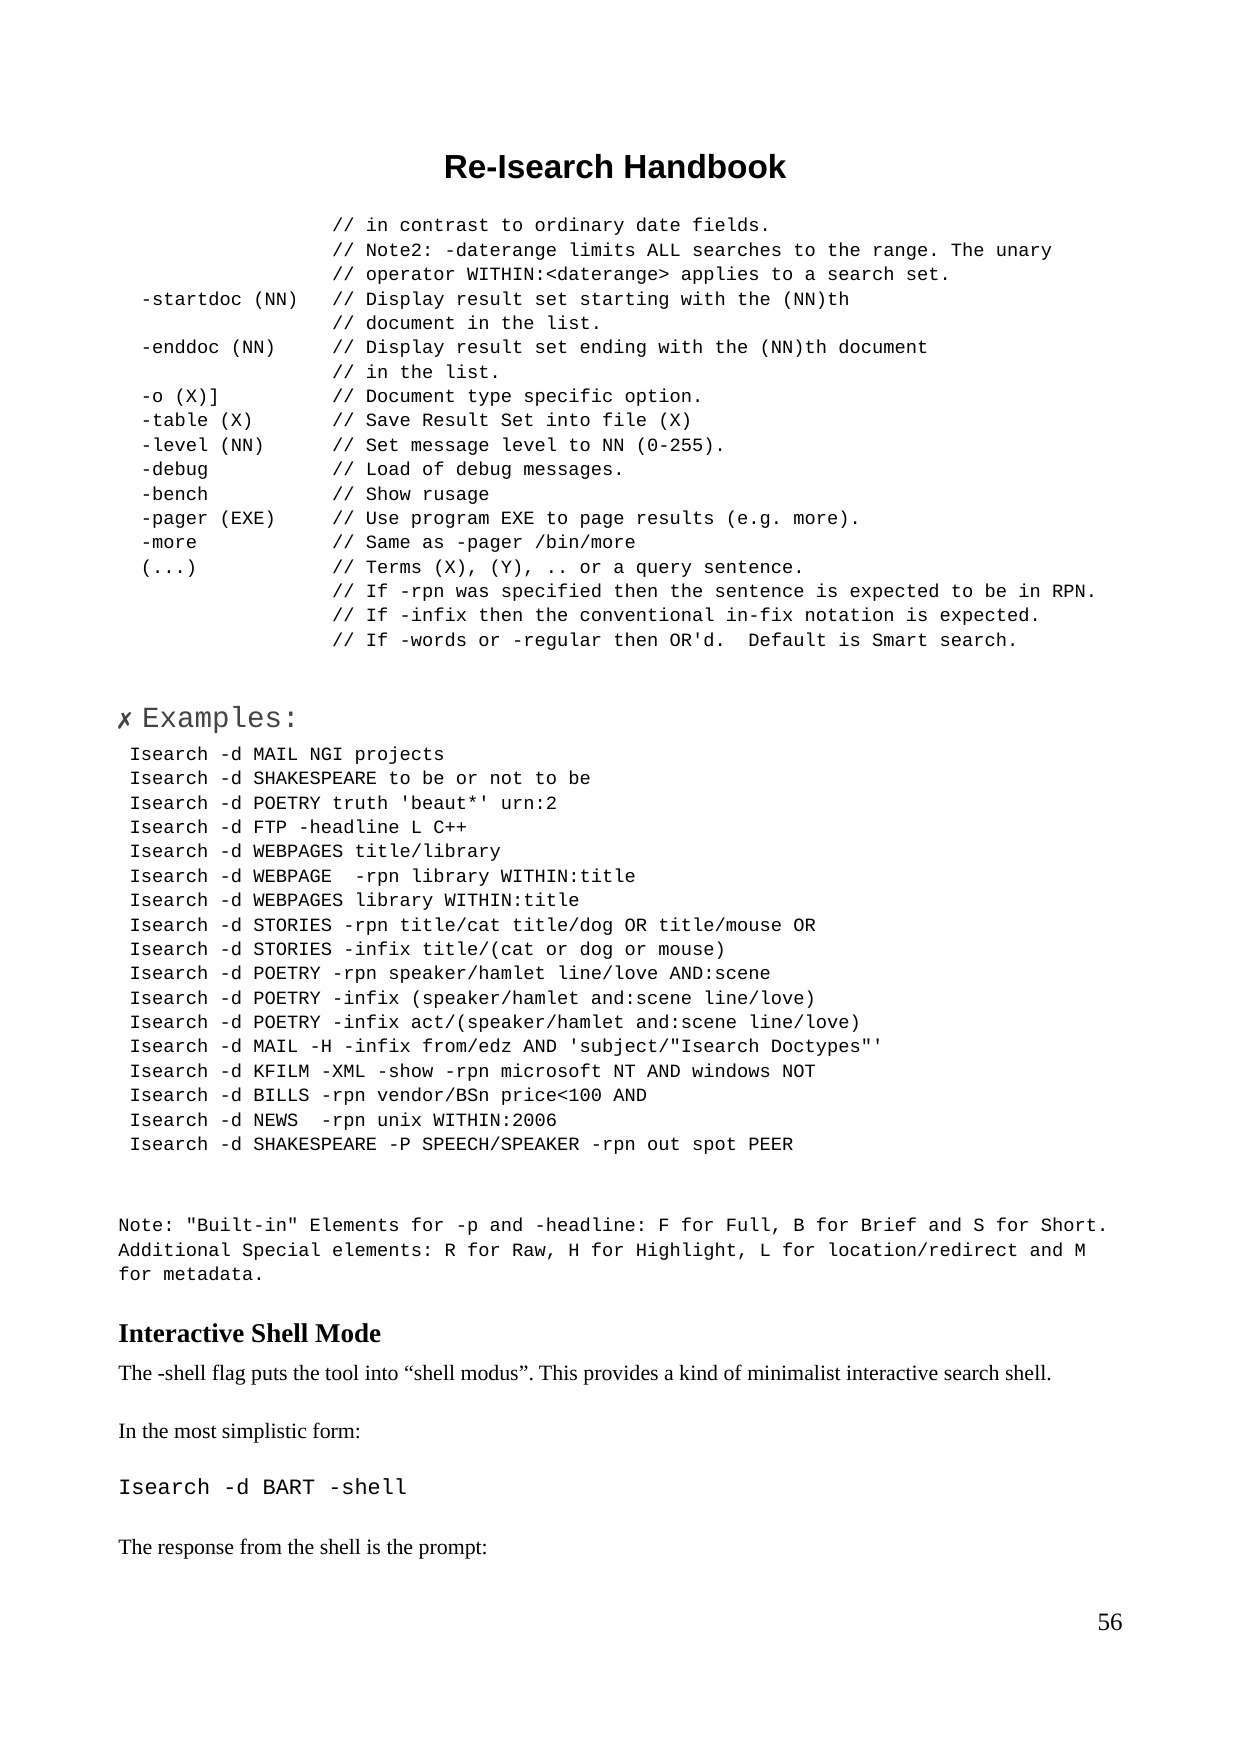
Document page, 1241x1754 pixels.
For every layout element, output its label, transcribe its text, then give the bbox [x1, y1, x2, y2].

text -table (X) // Save Result Set into file (X) [118, 411, 1122, 432]
text Isearch -d WEBPAGE -rpn library WITHIN:title [118, 867, 1122, 888]
text Additional Special elements: R for Raw, H for Highlight, L for location/redirect and M for metadata. [118, 1241, 1122, 1286]
text -pager (EXE) // Use program EXE to page results (e.g. more). [118, 509, 1122, 530]
text Isearch -d SHAKESPEARE -P SPEECH/SPEAKER -rpn out spot PEER [118, 1135, 1122, 1156]
text In the most simplistic form: [118, 1418, 1122, 1443]
subtitle Interactive Shell Mode [118, 1317, 1122, 1348]
text Isearch -d POETRY -infix (speaker/hamlet and:scene line/love) [118, 988, 1122, 1010]
text -enddoc (NN) // Display result set ending with the (NN)th document [118, 338, 1122, 359]
text Isearch -d WEBPAGES title/library [118, 842, 1122, 863]
text The response from the shell is the prompt: [118, 1534, 1122, 1559]
text -debug // Load of debug messages. [118, 460, 1122, 481]
text -o (X)] // Document type specific option. [118, 387, 1122, 408]
text Isearch -d SHAKESPEARE to be or not to be [118, 769, 1122, 790]
text // If -words or -regular then OR'd. Default is Smart search. [118, 631, 1122, 652]
text Isearch -d BILLS -rpn vendor/BSn price<100 AND [118, 1086, 1122, 1107]
text Isearch -d WEBPAGES library WITHIN:title [118, 891, 1122, 912]
text Note: "Built-in" Elements for -p and -headline: F for Full, B for Brief and S for Short. [118, 1216, 1122, 1237]
text Isearch -d POETRY truth 'beaut*' urn:2 [118, 793, 1122, 815]
text -level (NN) // Set message level to NN (0-255). [118, 436, 1122, 457]
text Isearch -d POETRY -infix act/(speaker/hamlet and:scene line/love) [118, 1013, 1122, 1034]
text Isearch -d BART -shell [118, 1476, 1122, 1501]
text Isearch -d STORIES -infix title/(cat or dog or mouse) [118, 940, 1122, 961]
text // operator WITHIN:<daterange> applies to a search set. [118, 265, 1122, 286]
text Isearch -d MAIL -H -infix from/edz AND 'subject/"Isearch Doctypes"' [118, 1037, 1122, 1058]
text Isearch -d KFILM -XML -show -rpn microsoft NT AND windows NOT [118, 1062, 1122, 1083]
text Isearch -d STORIES -rpn title/cat title/dog OR title/mouse OR [118, 915, 1122, 937]
text Isearch -d POETRY -rpn speaker/hamlet line/love AND:scene [118, 964, 1122, 985]
text -more // Same as -pager /bin/more [118, 533, 1122, 554]
text // Note2: -daterange limits ALL searches to the range. The unary [118, 241, 1122, 262]
text // If -infix then the conventional in-fix notation is expected. [118, 606, 1122, 627]
text // document in the list. [118, 314, 1122, 335]
text // in the list. [118, 362, 1122, 384]
text // If -rpn was specified then the sentence is expected to be in RPN. [118, 582, 1122, 603]
text Isearch -d MAIL NGI projects [118, 745, 1122, 766]
text Isearch -d FTP -headline L C++ [118, 818, 1122, 839]
text -startdoc (NN) // Display result set starting with the (NN)th [118, 289, 1122, 311]
text -bench // Show rusage [118, 484, 1122, 506]
text (...) // Terms (X), (Y), .. or a query sentence. [118, 557, 1122, 579]
text Isearch -d NEWS -rpn unix WITHIN:2006 [118, 1110, 1122, 1132]
text // in contrast to ordinary date fields. [118, 216, 1122, 237]
subtitle Examples: [118, 703, 1122, 736]
text The -shell flag puts the tool into “shell modus”. This provides a kind of minimalist interactive search shell. [118, 1360, 1122, 1386]
